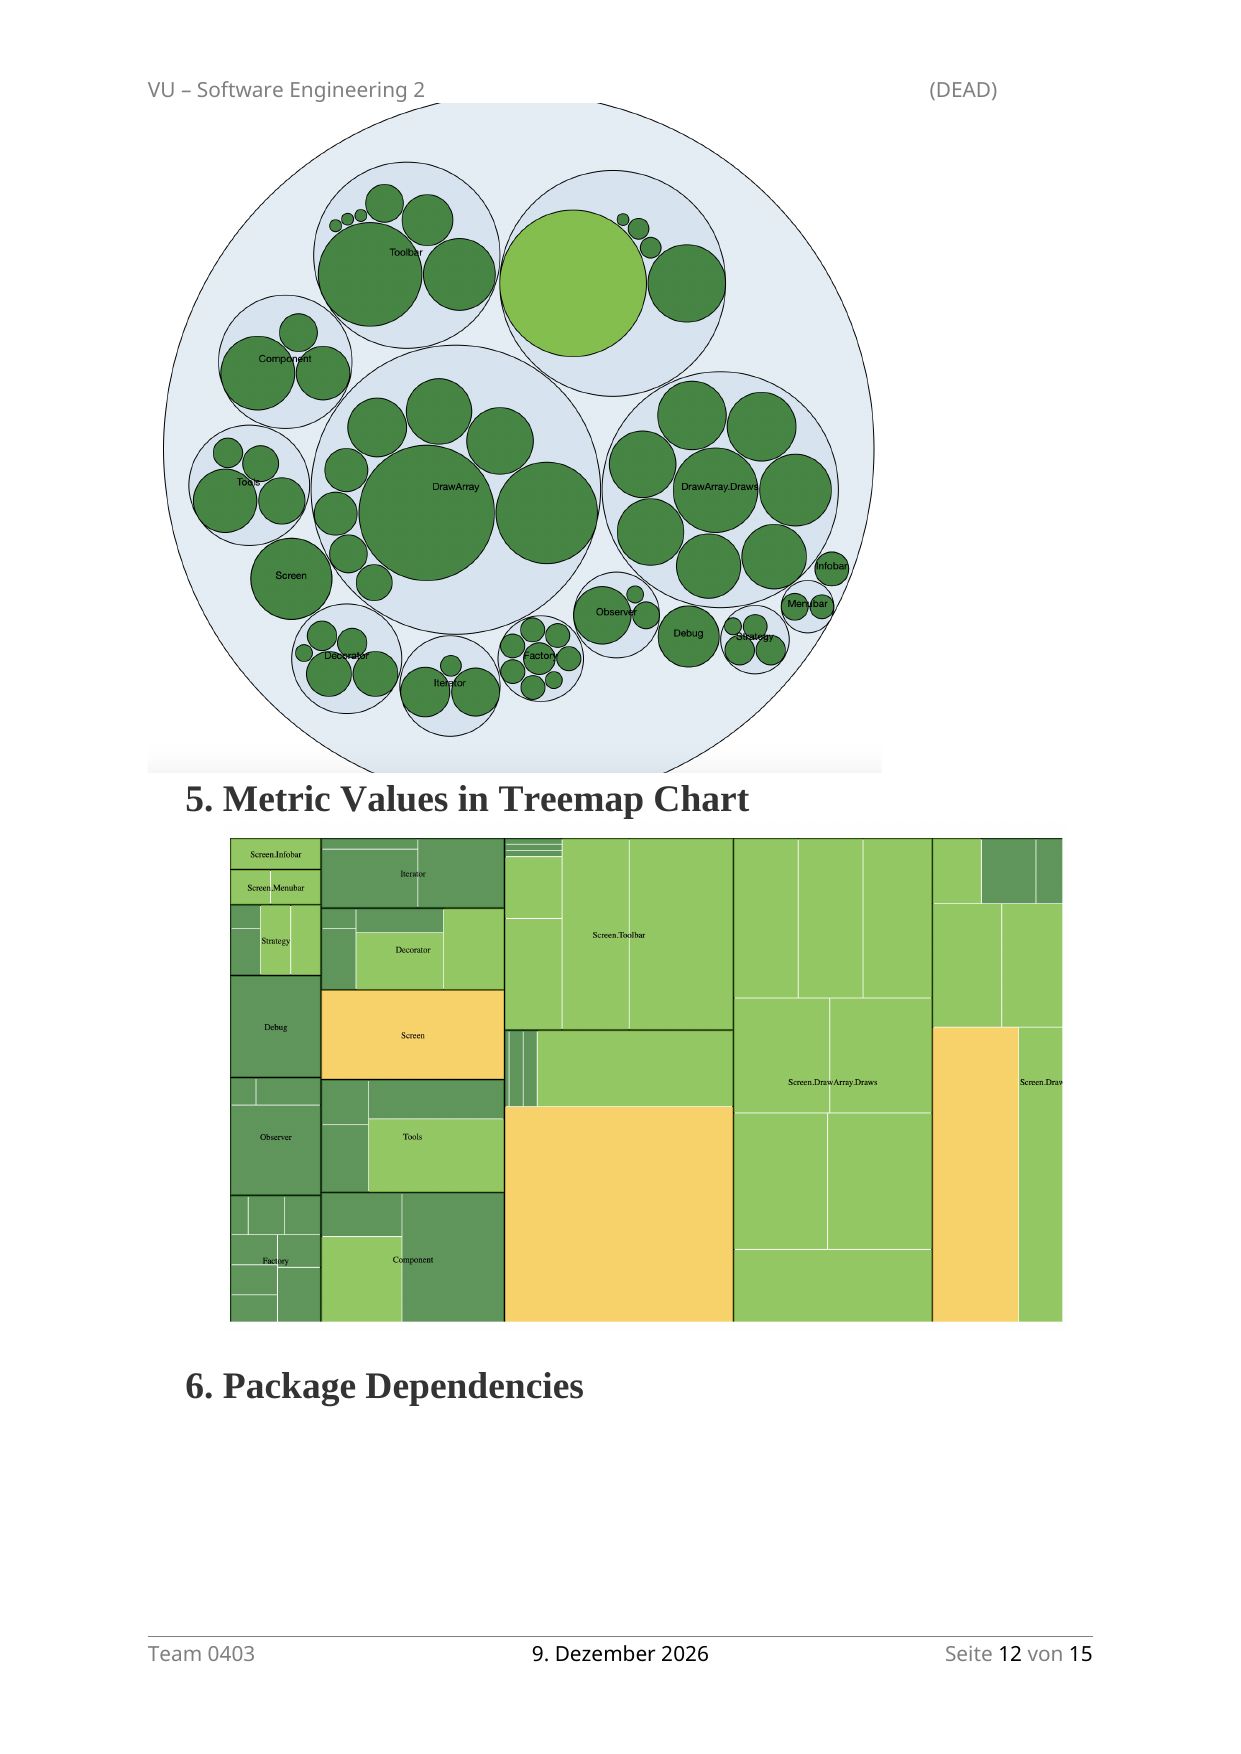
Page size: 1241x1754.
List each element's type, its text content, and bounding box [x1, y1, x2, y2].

subtitle Metric Values in Treemap Chart [185, 773, 1093, 819]
subtitle Package Dependencies [185, 1359, 1093, 1406]
